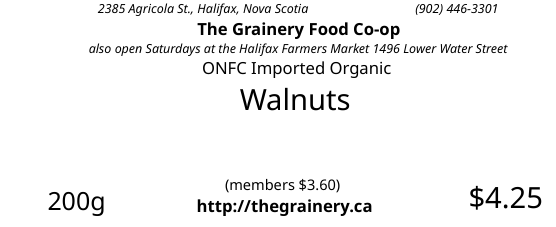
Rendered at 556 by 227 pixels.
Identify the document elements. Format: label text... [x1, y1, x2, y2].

table_cell 200g [47, 175, 153, 217]
table_cell ONFC Imported Organic Walnuts [47, 57, 550, 175]
table_header 2385 Agricola St., Halifax, Nova Scotia (902) 446-3301 The Grainery Food Co-op also open Saturdays at the Halifax Farmers Market 1496 Lower Water Street [47, 0, 550, 57]
table_cell $4.25 [416, 175, 550, 217]
table_cell (members $3.60) http://thegrainery.ca [153, 175, 416, 217]
